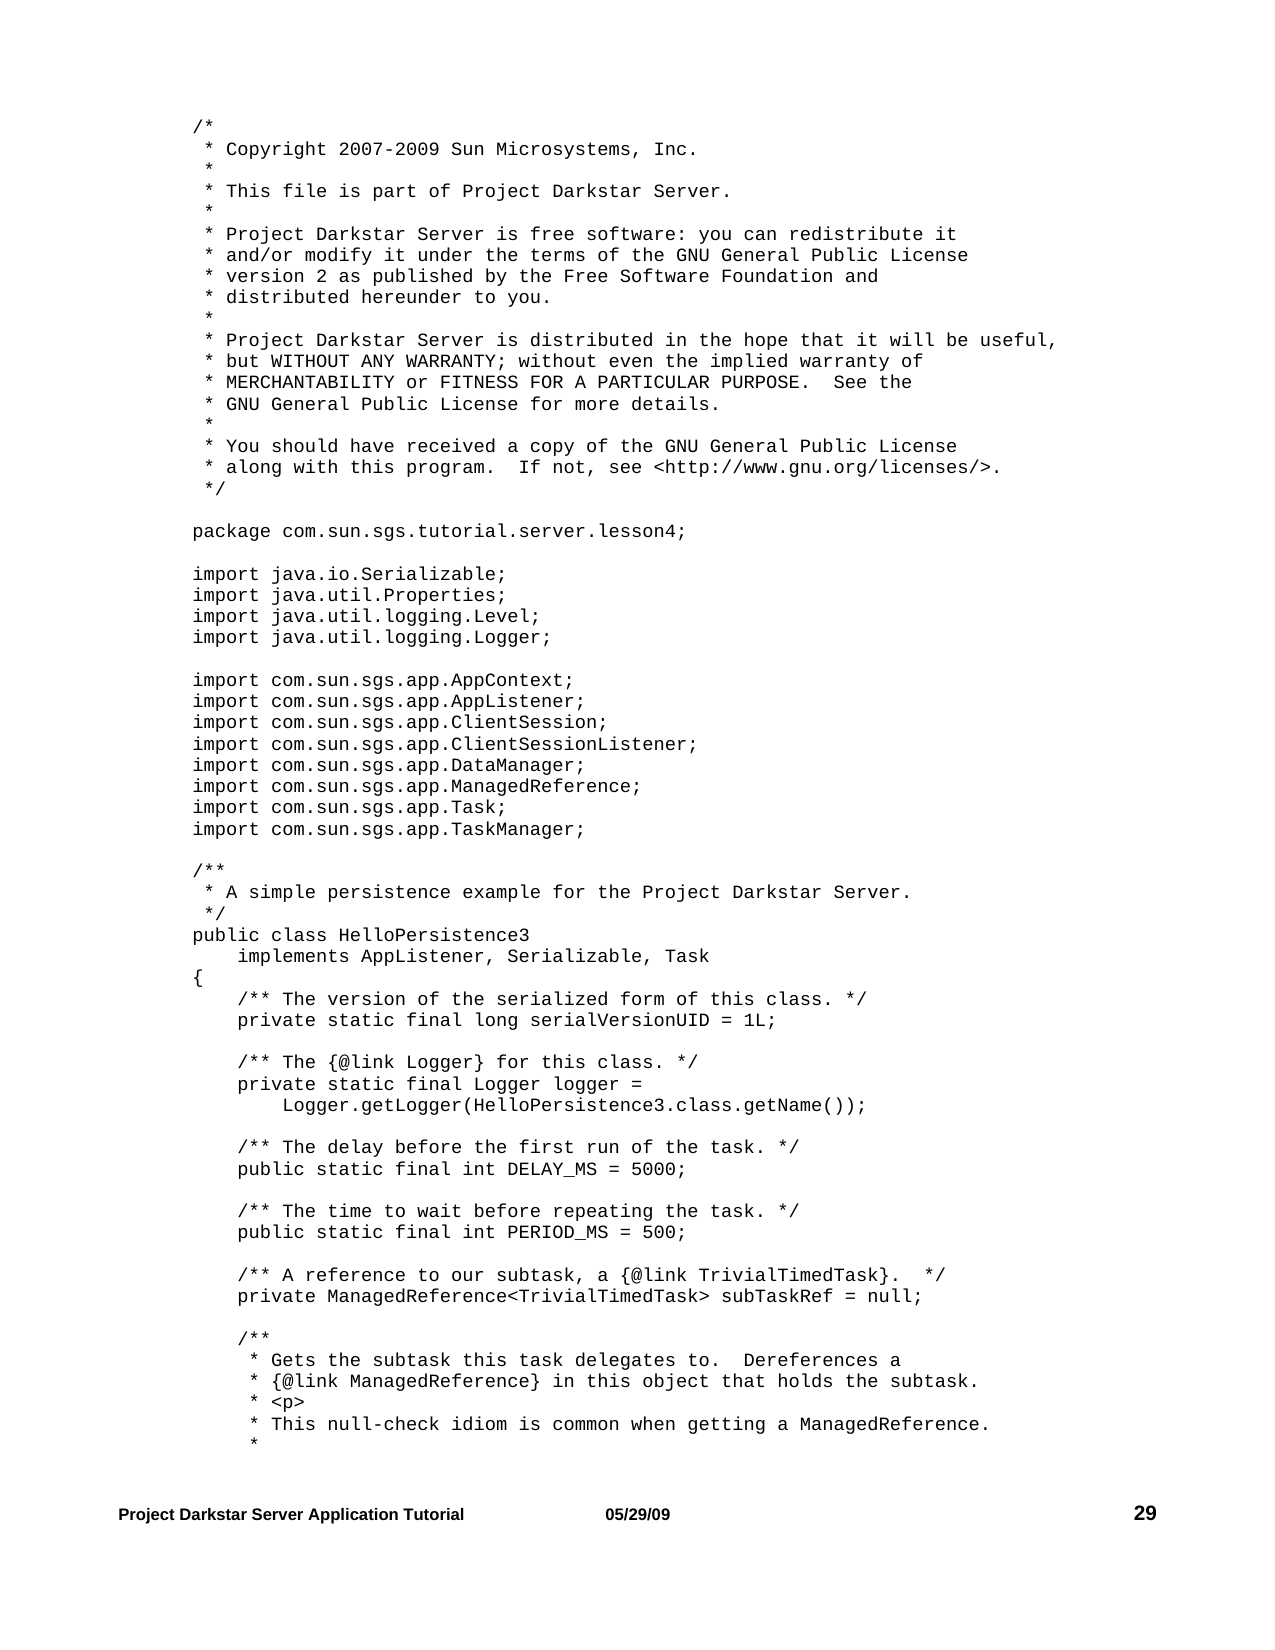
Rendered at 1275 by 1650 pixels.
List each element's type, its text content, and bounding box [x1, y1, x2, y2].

text import java.io.Serializable; [192, 564, 1098, 586]
text package com.sun.sgs.tutorial.server.lesson4; [192, 522, 1098, 543]
text * but WITHOUT ANY WARRANTY; without even the implied warranty of [192, 352, 1098, 373]
text * distributed hereunder to you. [192, 288, 1098, 309]
text import com.sun.sgs.app.Task; [192, 798, 1098, 819]
text * [192, 416, 1098, 437]
text * Gets the subtask this task delegates to. Dereferences a [192, 1351, 1098, 1372]
text */ [192, 904, 1098, 926]
text import com.sun.sgs.app.DataManager; [192, 756, 1098, 777]
text * This null-check idiom is common when getting a ManagedReference. [192, 1414, 1098, 1436]
text /** [192, 862, 1098, 883]
text /** The delay before the first run of the task. */ [192, 1138, 1098, 1159]
text import com.sun.sgs.app.TaskManager; [192, 819, 1098, 841]
text * <p> [192, 1393, 1098, 1414]
text public class HelloPersistence3 [192, 926, 1098, 947]
text private static final Logger logger = [192, 1074, 1098, 1096]
text * along with this program. If not, see <http://www.gnu.org/licenses/>. [192, 458, 1098, 479]
text /** [192, 1329, 1098, 1351]
text /** The version of the serialized form of this class. */ [192, 989, 1098, 1011]
text * Project Darkstar Server is distributed in the hope that it will be useful, [192, 331, 1098, 352]
text public static final int DELAY_MS = 5000; [192, 1159, 1098, 1181]
text public static final int PERIOD_MS = 500; [192, 1223, 1098, 1244]
text private ManagedReference<TrivialTimedTask> subTaskRef = null; [192, 1287, 1098, 1308]
text * [192, 161, 1098, 182]
text /** The time to wait before repeating the task. */ [192, 1202, 1098, 1223]
text * MERCHANTABILITY or FITNESS FOR A PARTICULAR PURPOSE. See the [192, 373, 1098, 394]
text /** The {@link Logger} for this class. */ [192, 1053, 1098, 1074]
text * [192, 203, 1098, 224]
text import com.sun.sgs.app.ManagedReference; [192, 777, 1098, 798]
text import com.sun.sgs.app.ClientSession; [192, 713, 1098, 734]
text Logger.getLogger(HelloPersistence3.class.getName()); [192, 1096, 1098, 1117]
text import java.util.logging.Logger; [192, 628, 1098, 649]
text import com.sun.sgs.app.ClientSessionListener; [192, 734, 1098, 756]
text private static final long serialVersionUID = 1L; [192, 1011, 1098, 1032]
text import com.sun.sgs.app.AppContext; [192, 671, 1098, 692]
text /** A reference to our subtask, a {@link TrivialTimedTask}. */ [192, 1266, 1098, 1287]
text * Project Darkstar Server is free software: you can redistribute it [192, 224, 1098, 246]
text * GNU General Public License for more details. [192, 394, 1098, 416]
text * [192, 1436, 1098, 1457]
text /* [192, 118, 1098, 139]
text * version 2 as published by the Free Software Foundation and [192, 267, 1098, 288]
text import java.util.Properties; [192, 586, 1098, 607]
text { [192, 968, 1098, 989]
text import com.sun.sgs.app.AppListener; [192, 692, 1098, 713]
text * A simple persistence example for the Project Darkstar Server. [192, 883, 1098, 904]
text * You should have received a copy of the GNU General Public License [192, 437, 1098, 458]
text * Copyright 2007-2009 Sun Microsystems, Inc. [192, 139, 1098, 161]
text * This file is part of Project Darkstar Server. [192, 182, 1098, 203]
text * {@link ManagedReference} in this object that holds the subtask. [192, 1372, 1098, 1393]
text import java.util.logging.Level; [192, 607, 1098, 628]
text * [192, 309, 1098, 331]
text * and/or modify it under the terms of the GNU General Public License [192, 246, 1098, 267]
text */ [192, 479, 1098, 501]
text implements AppListener, Serializable, Task [192, 947, 1098, 968]
